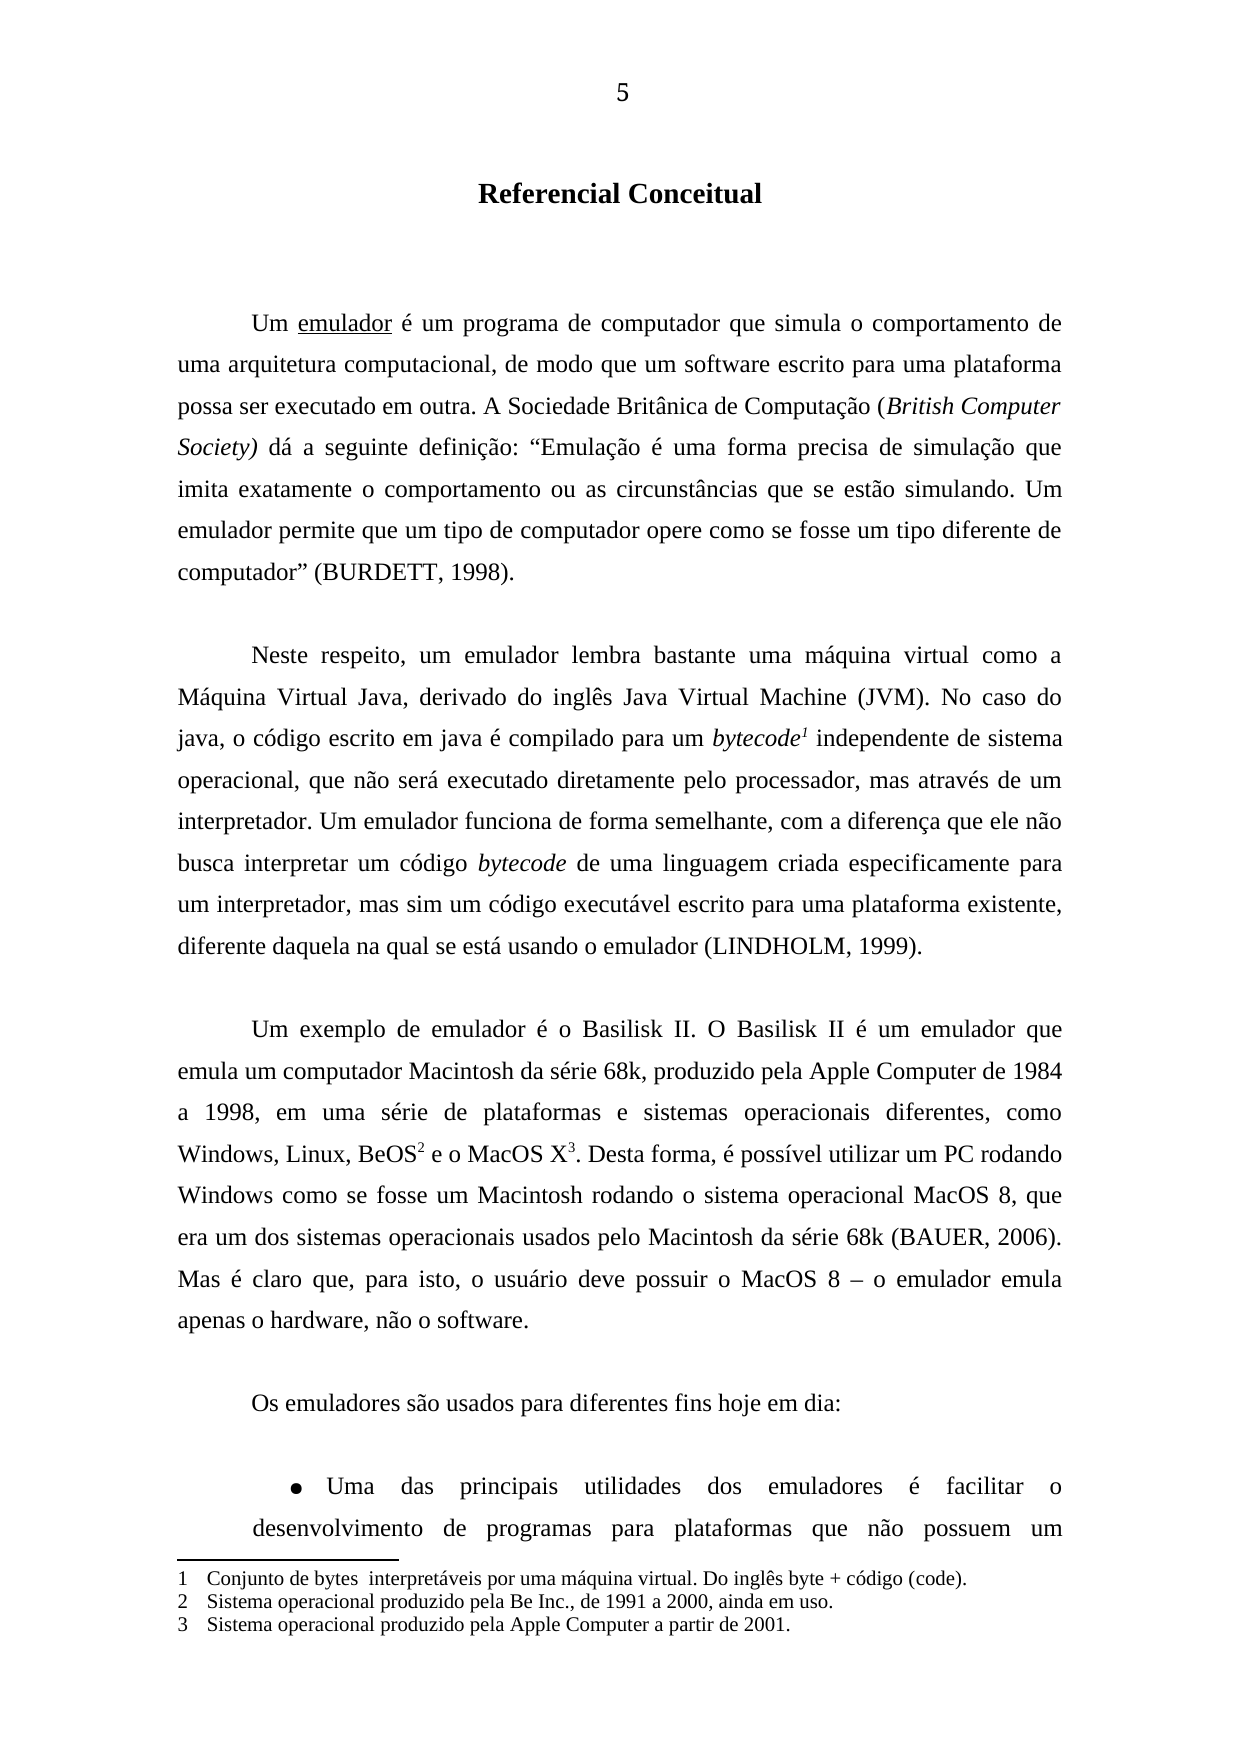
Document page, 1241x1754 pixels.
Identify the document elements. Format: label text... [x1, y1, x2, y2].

text Os emuladores são usados para diferentes fins hoje em dia: [177, 1389, 1063, 1417]
list Uma das principais utilidades dos emuladores é facilitar o desenvolvimento de programas para plataformas que não possuem um [215, 1472, 1063, 1542]
text Conjunto de bytes interpretáveis por uma máquina virtual. Do inglês byte + código (code). [177, 1566, 1063, 1589]
text Um exemplo de emulador é o Basilisk II. O Basilisk II é um emulador que emula um computador Macintosh da série 68k, produzido pela Apple Computer de 1984 a 1998, em uma série de plataformas e sistemas operacionais diferentes, como Windows, Linux, BeOS e o MacOS X. Desta forma, é possível utilizar um PC rodando Windows como se fosse um Macintosh rodando o sistema operacional MacOS 8, que era um dos sistemas operacionais usados pelo Macintosh da série 68k (BAUER, 2006). Mas é claro que, para isto, o usuário deve possuir o MacOS 8 – o emulador emula apenas o hardware, não o software. [177, 1015, 1063, 1334]
text Um emulador é um programa de computador que simula o comportamento de uma arquitetura computacional, de modo que um software escrito para uma plataforma possa ser executado em outra. A Sociedade Britânica de Computação (British Computer Society) dá a seguinte definição: “Emulação é uma forma precisa de simulação que imita exatamente o comportamento ou as circunstâncias que se estão simulando. Um emulador permite que um tipo de computador opere como se fosse um tipo diferente de computador” (BURDETT, 1998). [177, 309, 1063, 586]
subtitle Referencial Conceitual [177, 177, 1063, 209]
text Sistema operacional produzido pela Apple Computer a partir de 2001. [177, 1613, 1063, 1636]
text Neste respeito, um emulador lembra bastante uma máquina virtual como a Máquina Virtual Java, derivado do inglês Java Virtual Machine (JVM). No caso do java, o código escrito em java é compilado para um bytecode independente de sistema operacional, que não será executado diretamente pelo processador, mas através de um interpretador. Um emulador funciona de forma semelhante, com a diferença que ele não busca interpretar um código bytecode de uma linguagem criada especificamente para um interpretador, mas sim um código executável escrito para uma plataforma existente, diferente daquela na qual se está usando o emulador (LINDHOLM, 1999). [177, 641, 1063, 960]
text Sistema operacional produzido pela Be Inc., de 1991 a 2000, ainda em uso. [177, 1589, 1063, 1613]
